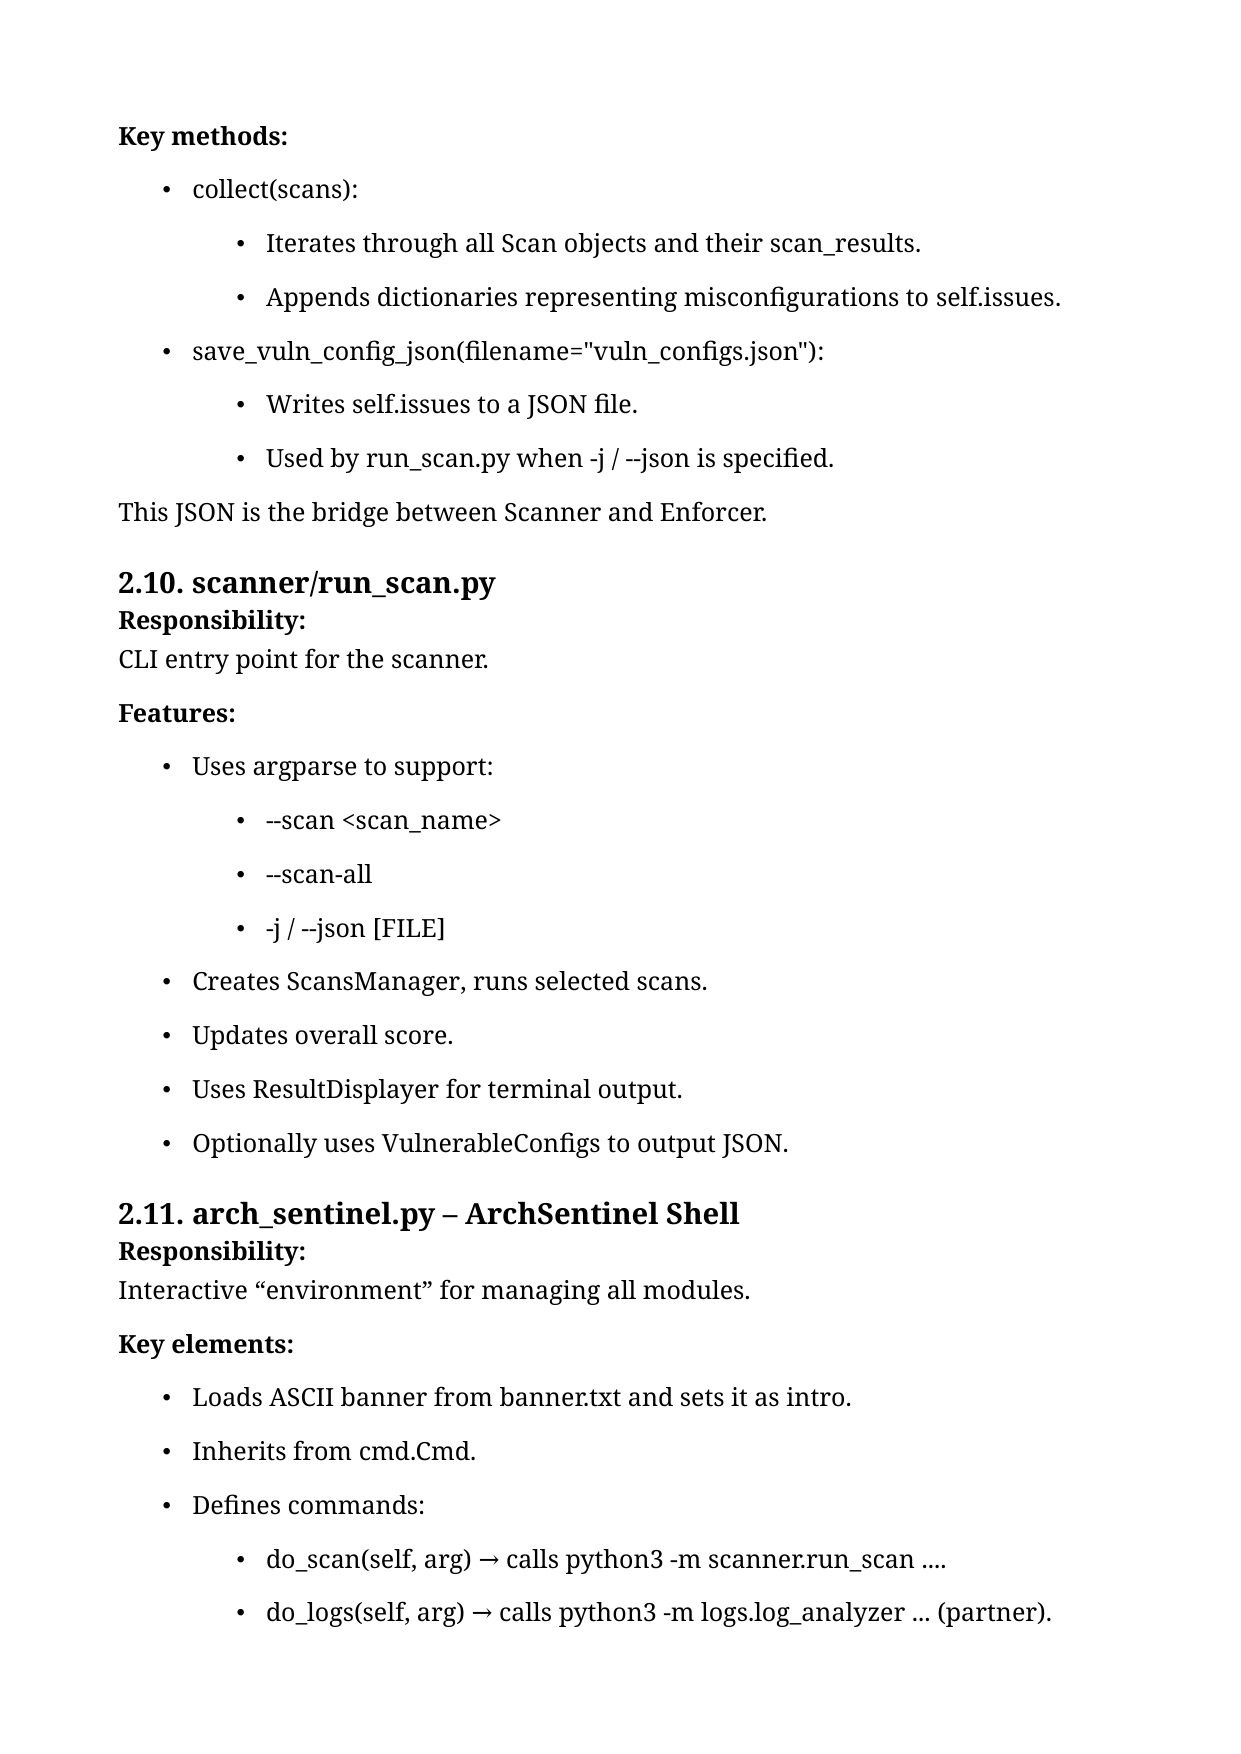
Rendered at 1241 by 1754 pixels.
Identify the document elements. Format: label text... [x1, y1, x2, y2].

list --scan-all [236, 857, 1122, 891]
list Creates ScansManager, runs selected scans. [162, 964, 1122, 998]
list collect(scans): [162, 172, 1122, 206]
text Key elements: [118, 1326, 1122, 1360]
subtitle 2.10. scanner/run_scan.py [118, 563, 1122, 602]
list -j / --json [FILE] [236, 910, 1122, 944]
text Responsibility: Interactive “environment” for managing all modules. [118, 1233, 1122, 1307]
list Uses ResultDisplayer for terminal output. [162, 1072, 1122, 1106]
subtitle 2.11. arch_sentinel.py – ArchSentinel Shell [118, 1194, 1122, 1233]
list Loads ASCII banner from banner.txt and sets it as intro. [162, 1380, 1122, 1414]
list Writes self.issues to a JSON file. [236, 387, 1122, 421]
text This JSON is the bridge between Scanner and Enforcer. [118, 494, 1122, 528]
text Responsibility: CLI entry point for the scanner. [118, 602, 1122, 676]
list Iterates through all Scan objects and their scan_results. [236, 226, 1122, 260]
list save_vuln_config_json(filename="vuln_configs.json"): [162, 333, 1122, 367]
list Uses argparse to support: [162, 749, 1122, 783]
list do_logs(self, arg) → calls python3 -m logs.log_analyzer ... (partner). [236, 1595, 1122, 1629]
list Appends dictionaries representing misconfigurations to self.issues. [236, 279, 1122, 313]
list Used by run_scan.py when -j / --json is specified. [236, 441, 1122, 475]
list do_scan(self, arg) → calls python3 -m scanner.run_scan .... [236, 1541, 1122, 1575]
text Features: [118, 695, 1122, 729]
list Optionally uses VulnerableConfigs to output JSON. [162, 1125, 1122, 1159]
text Key methods: [118, 118, 1122, 152]
list Defines commands: [162, 1487, 1122, 1522]
list Updates overall score. [162, 1018, 1122, 1052]
list --scan <scan_name> [236, 803, 1122, 837]
list Inherits from cmd.Cmd. [162, 1434, 1122, 1468]
